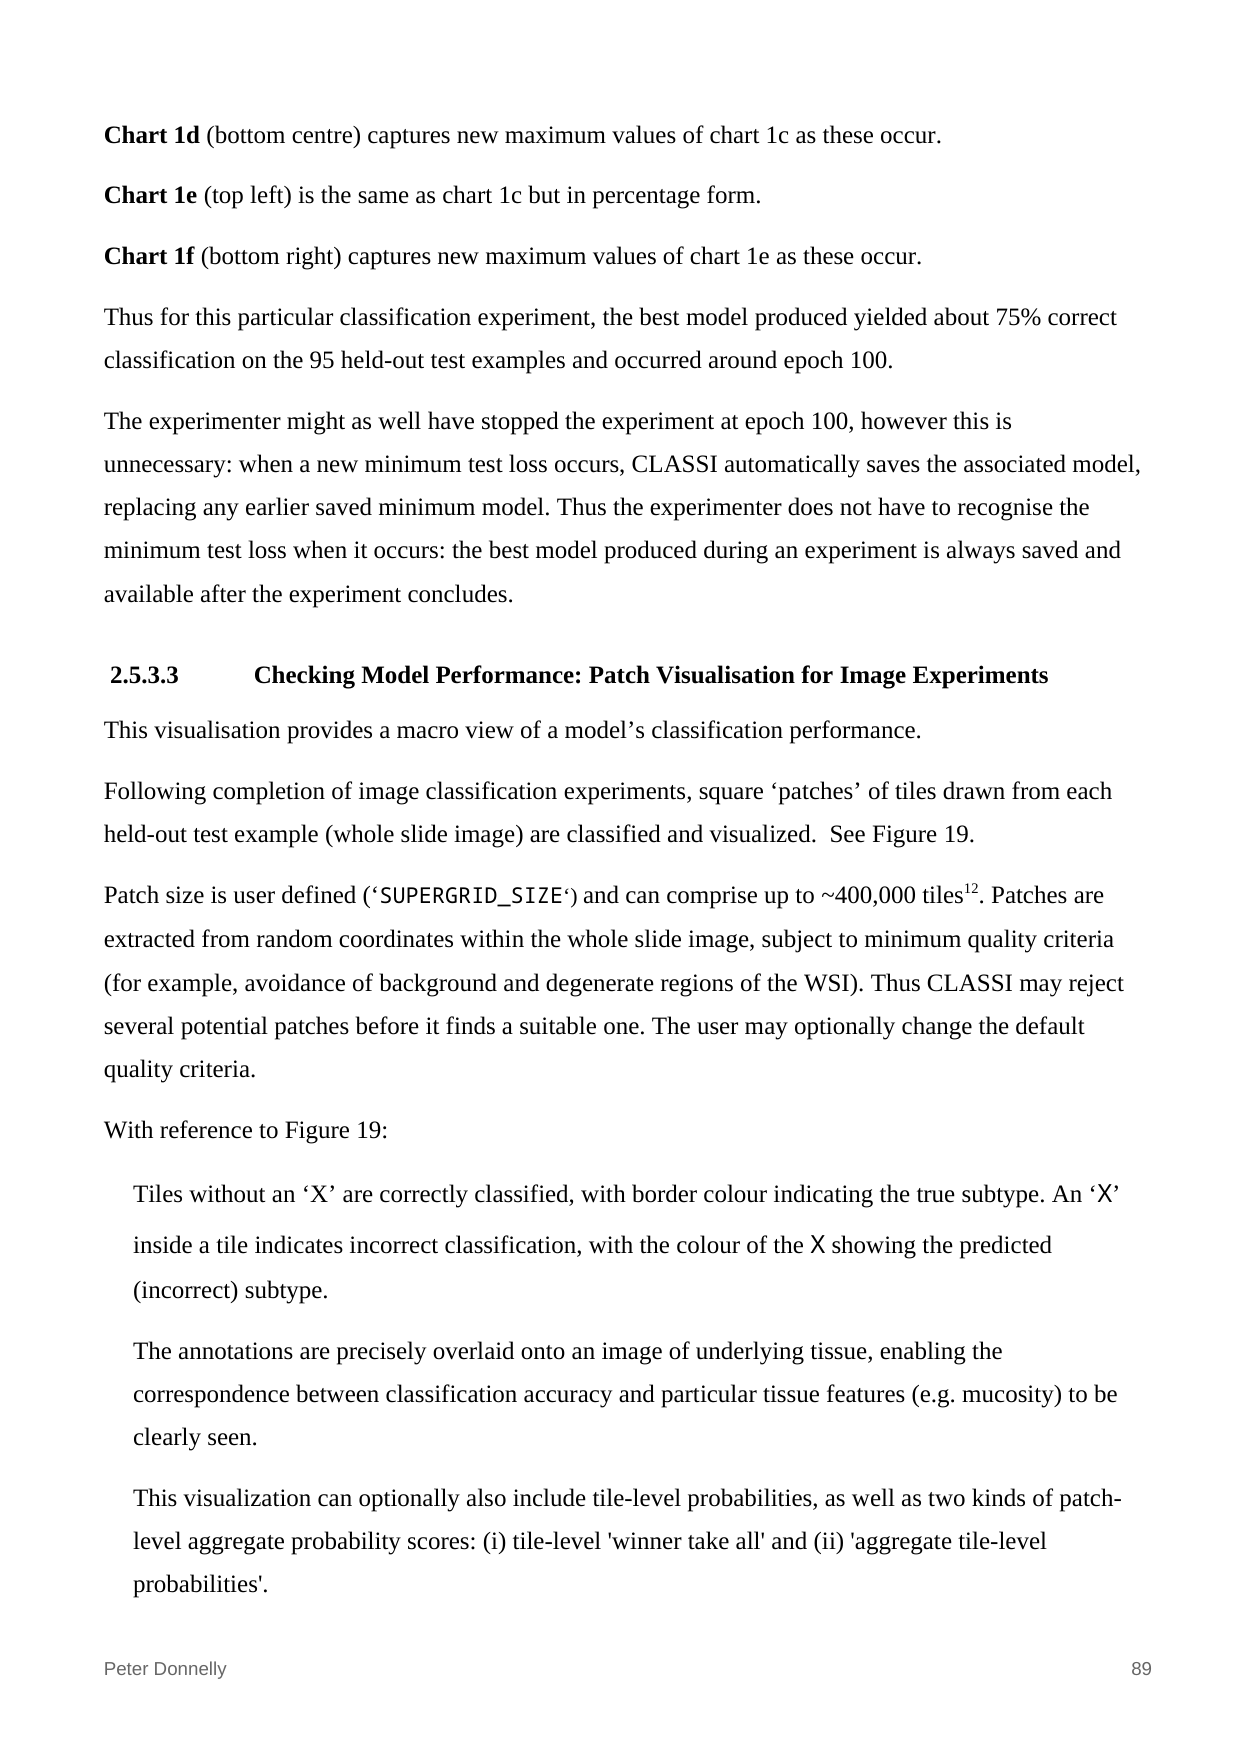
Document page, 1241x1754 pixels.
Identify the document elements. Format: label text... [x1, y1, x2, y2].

text This visualisation provides a macro view of a model’s classification performance. [103, 716, 1146, 744]
text Tiles without an ‘X’ are correctly classified, with border colour indicating the true subtype. An ‘X’ inside a tile indicates incorrect classification, with the colour of the X showing the predicted (incorrect) subtype. [133, 1176, 1146, 1304]
text Chart 1d (bottom centre) captures new maximum values of chart 1c as these occur. [103, 120, 1146, 148]
text Chart 1f (bottom right) captures new maximum values of chart 1e as these occur. [103, 241, 1146, 270]
text The annotations are precisely overlaid onto an image of underlying tissue, enabling the correspondence between classification accuracy and particular tissue features (e.g. mucosity) to be clearly seen. [133, 1336, 1146, 1451]
text The experimenter might as well have stopped the experiment at epoch 100, however this is unnecessary: when a new minimum test loss occurs, CLASSI automatically saves the associated model, replacing any earlier saved minimum model. Thus the experimenter does not have to recognise the minimum test loss when it occurs: the best model produced during an experiment is always saved and available after the experiment concludes. [103, 406, 1146, 607]
text This visualization can optionally also include tile-level probabilities, as well as two kinds of patch-level aggregate probability scores: (i) tile-level 'winner take all' and (ii) 'aggregate tile-level probabilities'. [133, 1483, 1146, 1598]
text Following completion of image classification experiments, square ‘patches’ of tiles drawn from each held-out test example (whole slide image) are classified and visualized. See Figure 19. [103, 776, 1146, 848]
text Chart 1e (top left) is the same as chart 1c but in percentage form. [103, 181, 1146, 209]
text Thus for this particular classification experiment, the best model produced yielded about 75% correct classification on the 95 held-out test examples and occurred around epoch 100. [103, 302, 1146, 374]
subtitle Checking Model Performance: Patch Visualisation for Image Experiments [103, 660, 1146, 689]
text With reference to Figure 19: [103, 1115, 1146, 1143]
text Patch size is user defined (‘SUPERGRID_SIZE‘) and can comprise up to ~400,000 tiles. Patches are extracted from random coordinates within the whole slide image, subject to minimum quality criteria (for example, avoidance of background and degenerate regions of the WSI). Thus CLASSI may reject several potential patches before it finds a suitable one. The user may optionally change the default quality criteria. [103, 880, 1146, 1083]
